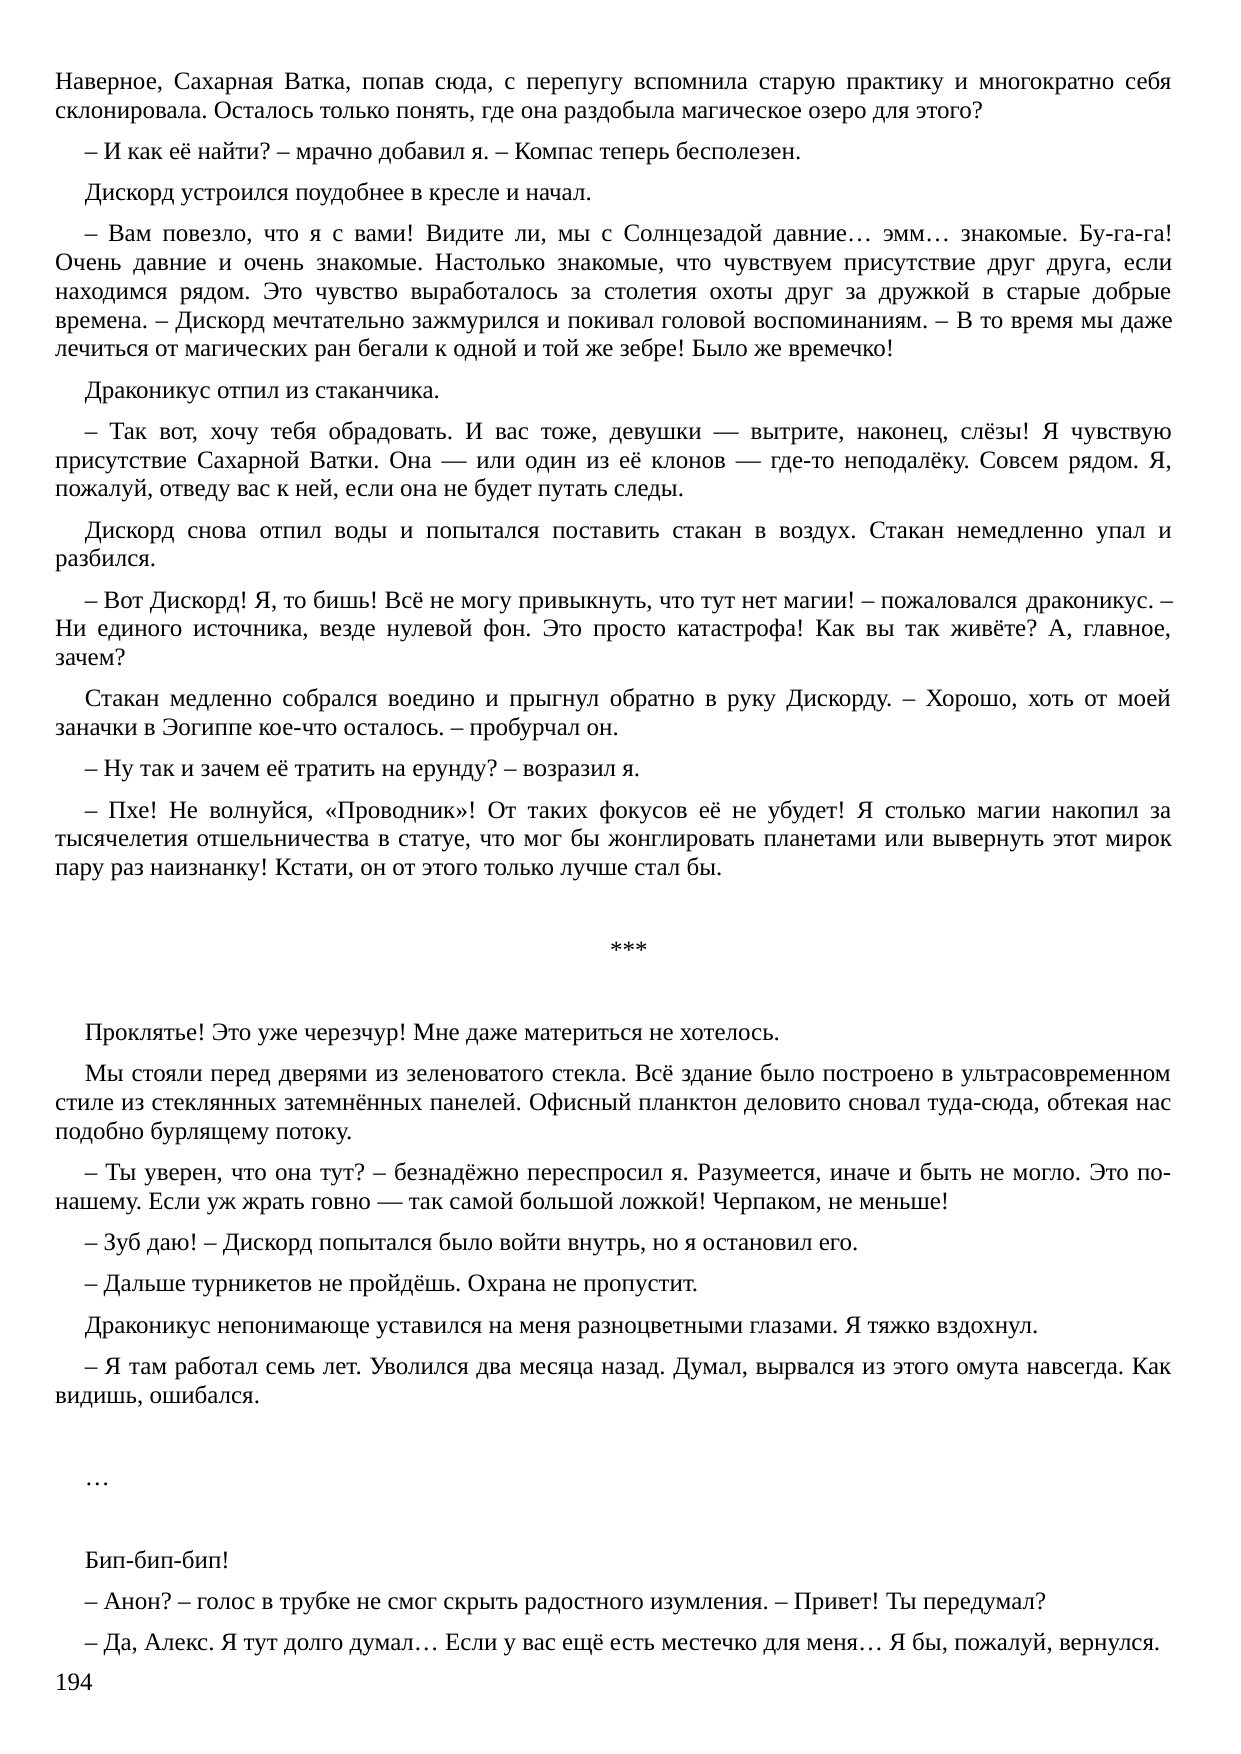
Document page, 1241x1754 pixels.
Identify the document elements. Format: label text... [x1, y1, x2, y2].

text – Анон? – голос в трубке не смог скрыть радостного изумления. – Привет! Ты передумал? [55, 1586, 1173, 1615]
text Проклятье! Это уже черезчур! Мне даже материться не хотелось. [55, 1017, 1173, 1046]
text – Да, Алекс. Я тут долго думал… Если у вас ещё есть местечко для меня… Я бы, пожалуй, вернулся. [55, 1627, 1173, 1656]
text – Зуб даю! – Дискорд попытался было войти внутрь, но я остановил его. [55, 1227, 1173, 1256]
text – Вам повезло, что я с вами! Видите ли, мы с Солнцезадой давние… эмм… знакомые. Бу-га-га! Очень давние и очень знакомые. Настолько знакомые, что чувствуем присутствие друг друга, если находимся рядом. Это чувство выработалось за столетия охоты друг за дружкой в старые добрые времена. – Дискорд мечтательно зажмурился и покивал головой воспоминаниям. – В то время мы даже лечиться от магических ран бегали к одной и той же зебре! Было же времечко! [55, 218, 1173, 362]
text – Ты уверен, что она тут? – безнадёжно переспросил я. Разумеется, иначе и быть не могло. Это по-нашему. Если уж жрать говно — так самой большой ложкой! Черпаком, не меньше! [55, 1157, 1173, 1215]
text Дискорд устроился поудобнее в кресле и начал. [55, 177, 1173, 206]
text – Вот Дискорд! Я, то бишь! Всё не могу привыкнуть, что тут нет магии! – пожаловался драконикус. – Ни единого источника, везде нулевой фон. Это просто катастрофа! Как вы так живёте? А, главное, зачем? [55, 585, 1173, 671]
text – И как её найти? – мрачно добавил я. – Компас теперь бесполезен. [55, 136, 1173, 165]
text – Так вот, хочу тебя обрадовать. И вас тоже, девушки — вытрите, наконец, слёзы! Я чувствую присутствие Сахарной Ватки. Она — или один из её клонов — где-то неподалёку. Совсем рядом. Я, пожалуй, отведу вас к ней, если она не будет путать следы. [55, 416, 1173, 502]
text Дискорд снова отпил воды и попытался поставить стакан в воздух. Стакан немедленно упал и разбился. [55, 515, 1173, 572]
text Наверное, Сахарная Ватка, попав сюда, с перепугу вспомнила старую практику и многократно себя склонировала. Осталось только понять, где она раздобыла магическое озеро для этого? [55, 66, 1173, 123]
text – Пхе! Не волнуйся, «Проводник»! От таких фокусов её не убудет! Я столько магии накопил за тысячелетия отшельничества в статуе, что мог бы жонглировать планетами или вывернуть этот мирок пару раз наизнанку! Кстати, он от этого только лучше стал бы. [55, 795, 1173, 881]
text Драконикус отпил из стаканчика. [55, 375, 1173, 403]
text Драконикус непонимающе уставился на меня разноцветными глазами. Я тяжко вздохнул. [55, 1310, 1173, 1338]
text Бип-бип-бип! [55, 1545, 1173, 1573]
text – Я там работал семь лет. Уволился два месяца назад. Думал, вырвался из этого омута навсегда. Как видишь, ошибался. [55, 1351, 1173, 1408]
text Мы стояли перед дверями из зеленоватого стекла. Всё здание было построено в ультрасовременном стиле из стеклянных затемнённых панелей. Офисный планктон деловито сновал туда-сюда, обтекая нас подобно бурлящему потоку. [55, 1058, 1173, 1145]
text Стакан медленно собрался воедино и прыгнул обратно в руку Дискорду. – Хорошо, хоть от моей заначки в Эогиппе кое-что осталось. – пробурчал он. [55, 683, 1173, 741]
text *** [55, 935, 1173, 963]
text – Дальше турникетов не пройдёшь. Охрана не пропустит. [55, 1268, 1173, 1297]
text … [55, 1462, 1173, 1491]
text – Ну так и зачем её тратить на ерунду? – возразил я. [55, 753, 1173, 782]
